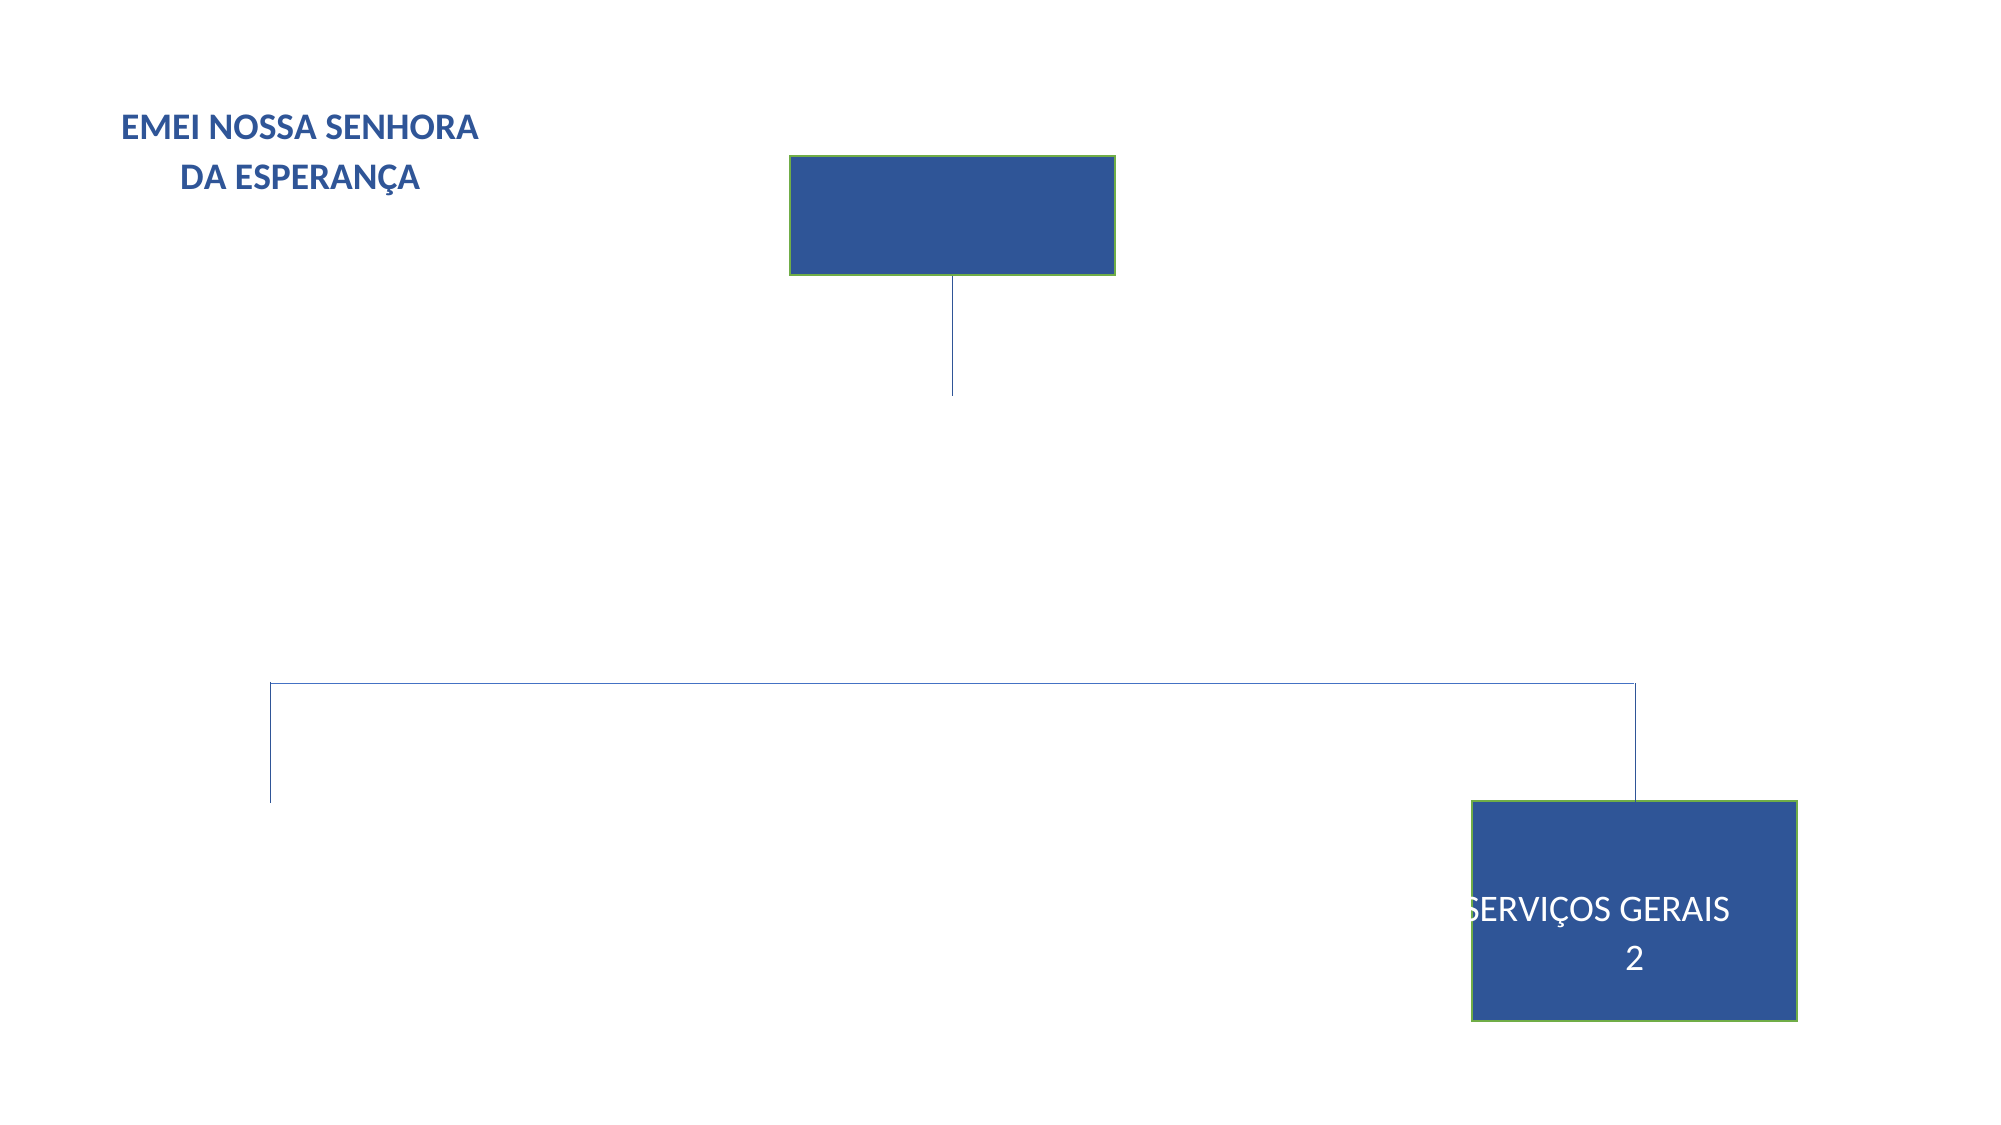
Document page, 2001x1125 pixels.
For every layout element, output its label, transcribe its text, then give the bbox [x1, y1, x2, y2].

text EMEI NOSSA SENHORA [121, 103, 590, 149]
text DA ESPERANÇA [180, 153, 590, 199]
